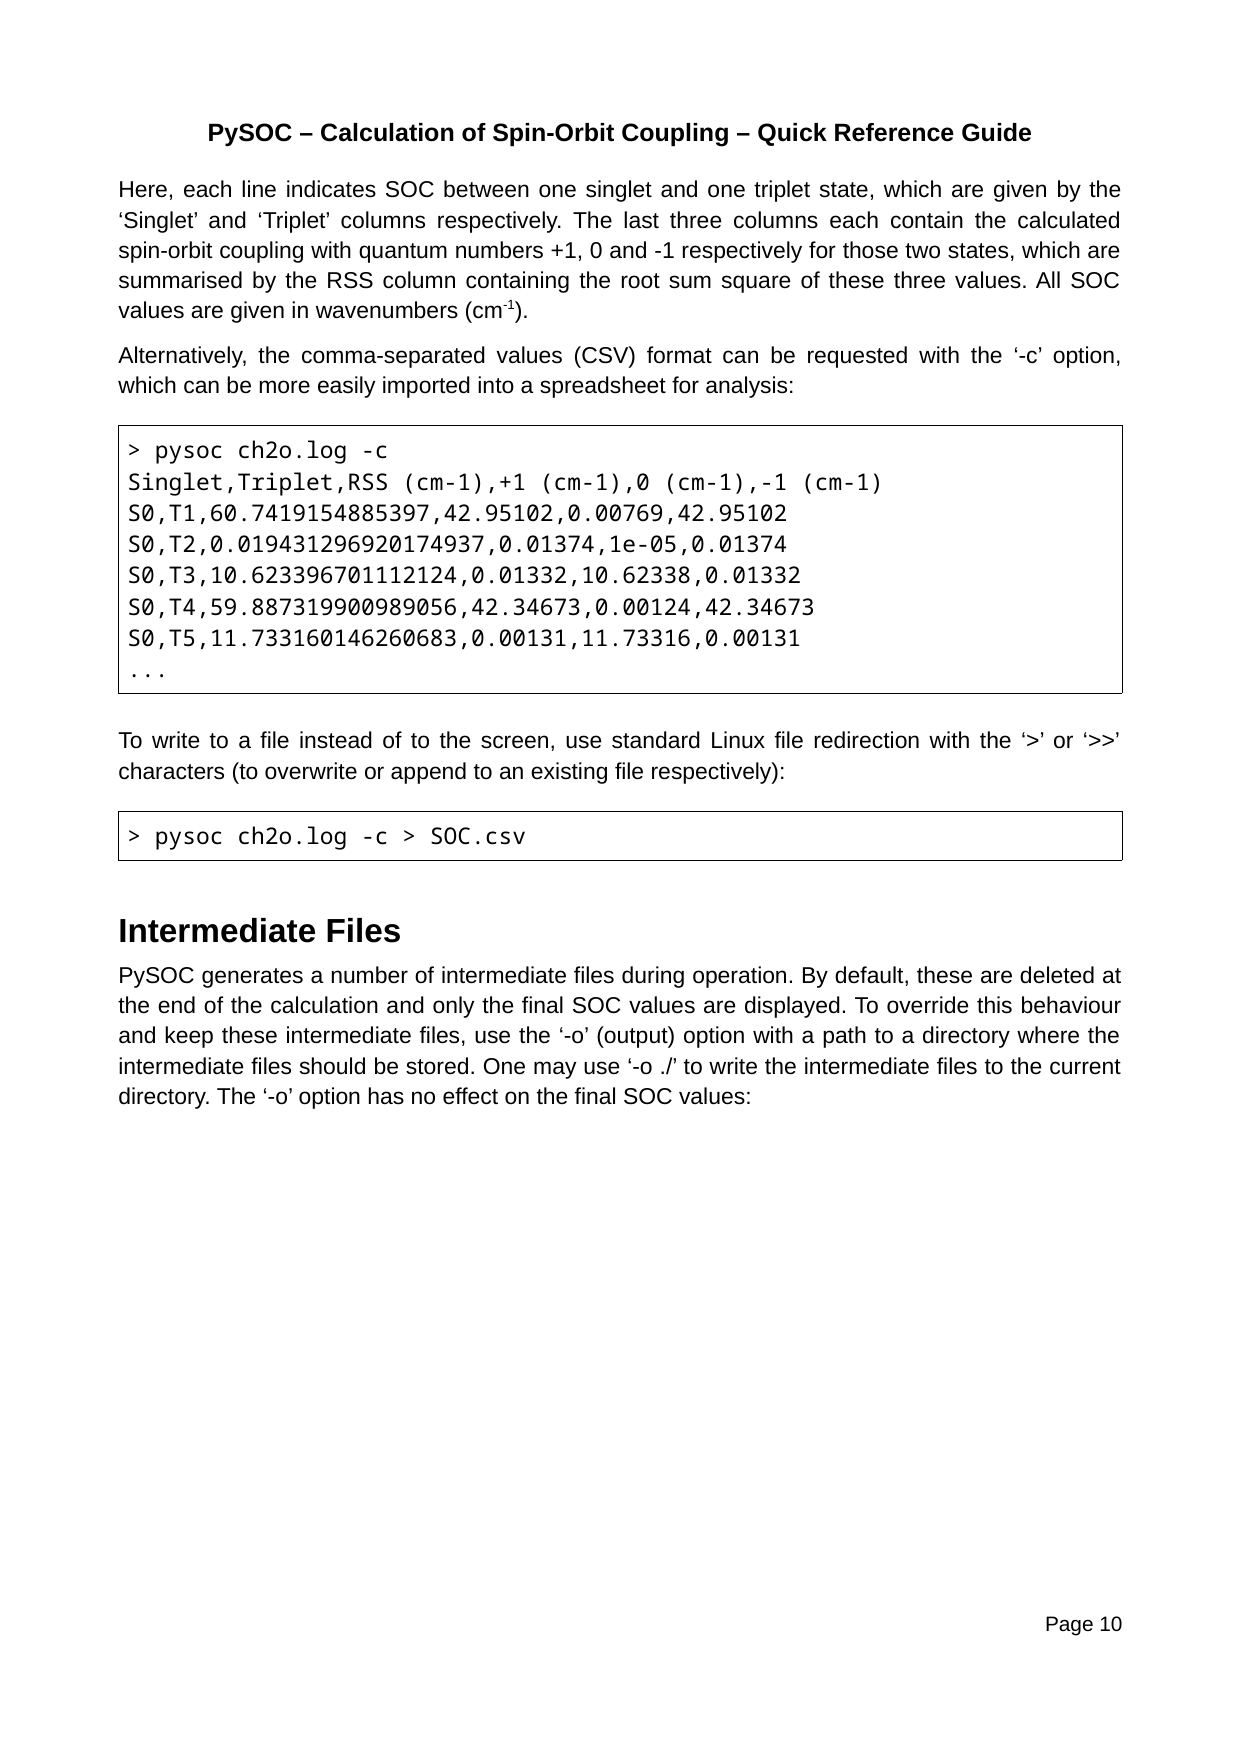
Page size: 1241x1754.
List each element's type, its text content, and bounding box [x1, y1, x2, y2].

text S0,T1,60.7419154885397,42.95102,0.00769,42.95102 [127, 497, 1113, 528]
text > pysoc ch2o.log -c > SOC.csv [127, 820, 1113, 851]
text S0,T4,59.887319900989056,42.34673,0.00124,42.34673 [127, 591, 1113, 622]
text S0,T5,11.733160146260683,0.00131,11.73316,0.00131 [127, 622, 1113, 653]
text Here, each line indicates SOC between one singlet and one triplet state, which are given by the ‘Singlet’ and ‘Triplet’ columns respectively. The last three columns each contain the calculated spin-orbit coupling with quantum numbers +1, 0 and -1 respectively for those two states, which are summarised by the RSS column containing the root sum square of these three values. All SOC values are given in wavenumbers (cm-1). [118, 176, 1122, 323]
text S0,T3,10.623396701112124,0.01332,10.62338,0.01332 [127, 559, 1113, 591]
subtitle Intermediate Files [118, 861, 1122, 949]
text To write to a file instead of to the screen, use standard Linux file redirection with the ‘>’ or ‘>>’ characters (to overwrite or append to an existing file respectively): [118, 694, 1122, 784]
text Alternatively, the comma-separated values (CSV) format can be requested with the ‘-c’ option, which can be more easily imported into a spreadsheet for analysis: [118, 342, 1122, 398]
text [118, 417, 1122, 425]
subtitle [119, 812, 1122, 860]
text ... [127, 653, 1113, 684]
text Singlet,Triplet,RSS (cm-1),+1 (cm-1),0 (cm-1),-1 (cm-1) [127, 466, 1113, 497]
text S0,T2,0.019431296920174937,0.01374,1e-05,0.01374 [127, 528, 1113, 559]
text > pysoc ch2o.log -c [127, 434, 1113, 466]
text PySOC generates a number of intermediate files during operation. By default, these are deleted at the end of the calculation and only the final SOC values are displayed. To override this behaviour and keep these intermediate files, use the ‘-o’ (output) option with a path to a directory where the intermediate files should be stored. One may use ‘-o ./’ to write the intermediate files to the current directory. The ‘-o’ option has no effect on the final SOC values: [118, 962, 1122, 1109]
text [119, 426, 1122, 693]
